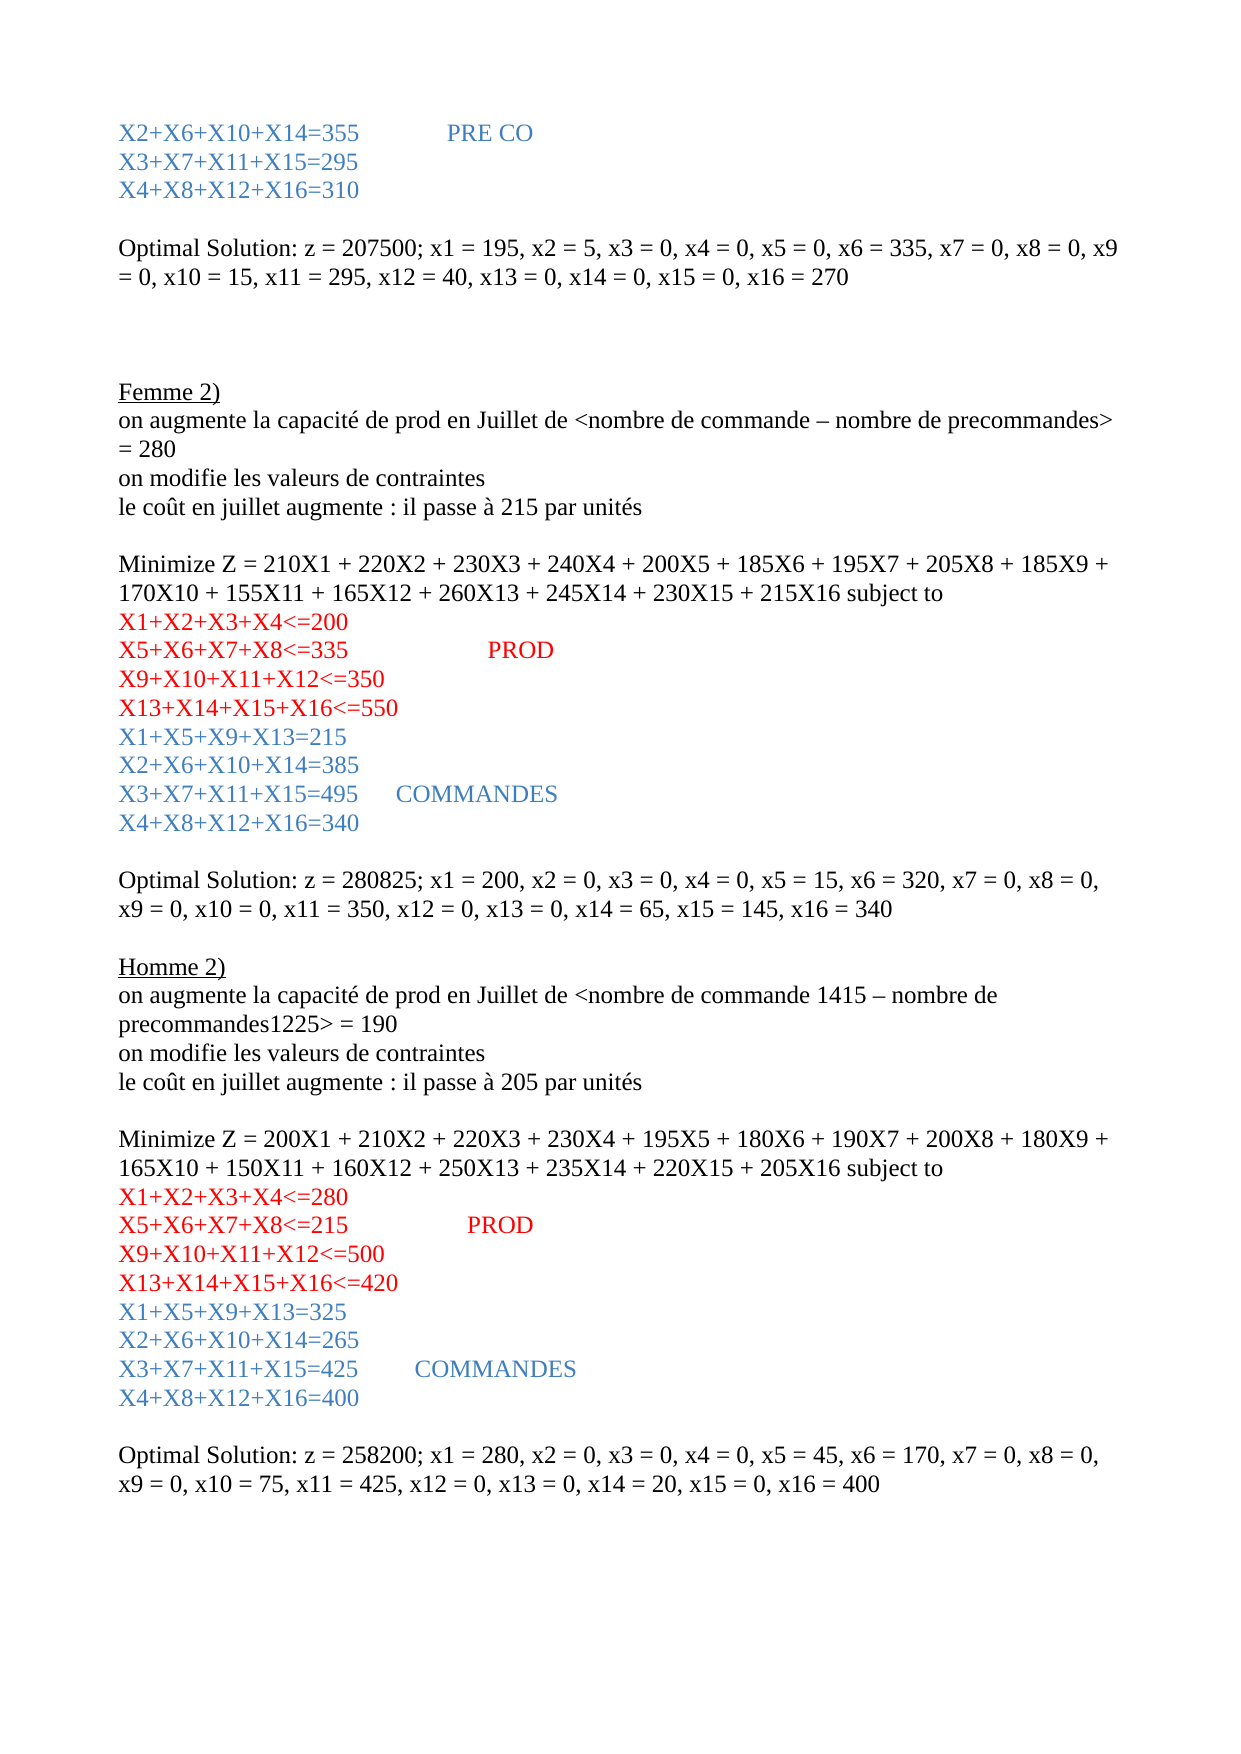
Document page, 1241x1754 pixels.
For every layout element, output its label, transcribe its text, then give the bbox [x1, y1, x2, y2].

text X5+X6+X7+X8<=215 PROD [118, 1211, 1122, 1239]
text Optimal Solution: z = 258200; x1 = 280, x2 = 0, x3 = 0, x4 = 0, x5 = 45, x6 = 170, x7 = 0, x8 = 0, x9 = 0, x10 = 75, x11 = 425, x12 = 0, x13 = 0, x14 = 20, x15 = 0, x16 = 400 [118, 1441, 1122, 1498]
text X3+X7+X11+X15=295 [118, 147, 1122, 176]
text Optimal Solution: z = 207500; x1 = 195, x2 = 5, x3 = 0, x4 = 0, x5 = 0, x6 = 335, x7 = 0, x8 = 0, x9 = 0, x10 = 15, x11 = 295, x12 = 40, x13 = 0, x14 = 0, x15 = 0, x16 = 270 [118, 233, 1122, 291]
text Optimal Solution: z = 280825; x1 = 200, x2 = 0, x3 = 0, x4 = 0, x5 = 15, x6 = 320, x7 = 0, x8 = 0, x9 = 0, x10 = 0, x11 = 350, x12 = 0, x13 = 0, x14 = 65, x15 = 145, x16 = 340 [118, 866, 1122, 923]
text X3+X7+X11+X15=495 COMMANDES [118, 779, 1122, 808]
text X9+X10+X11+X12<=350 [118, 664, 1122, 693]
text on augmente la capacité de prod en Juillet de <nombre de commande 1415 – nombre de precommandes1225> = 190 [118, 981, 1122, 1038]
text X13+X14+X15+X16<=550 [118, 693, 1122, 722]
text X5+X6+X7+X8<=335 PROD [118, 636, 1122, 664]
text X1+X2+X3+X4<=200 [118, 607, 1122, 636]
text X13+X14+X15+X16<=420 [118, 1268, 1122, 1297]
text X9+X10+X11+X12<=500 [118, 1239, 1122, 1268]
text X1+X2+X3+X4<=280 [118, 1182, 1122, 1211]
text Minimize Z = 210X1 + 220X2 + 230X3 + 240X4 + 200X5 + 185X6 + 195X7 + 205X8 + 185X9 + 170X10 + 155X11 + 165X12 + 260X13 + 245X14 + 230X15 + 215X16 subject to [118, 549, 1122, 607]
text X4+X8+X12+X16=400 [118, 1383, 1122, 1412]
text le coût en juillet augmente : il passe à 205 par unités [118, 1067, 1122, 1096]
text X1+X5+X9+X13=325 [118, 1297, 1122, 1326]
text X1+X5+X9+X13=215 [118, 722, 1122, 751]
text X4+X8+X12+X16=310 [118, 176, 1122, 204]
text X3+X7+X11+X15=425 COMMANDES [118, 1354, 1122, 1383]
text on modifie les valeurs de contraintes [118, 463, 1122, 492]
text X2+X6+X10+X14=355 PRE CO [118, 118, 1122, 147]
text Minimize Z = 200X1 + 210X2 + 220X3 + 230X4 + 195X5 + 180X6 + 190X7 + 200X8 + 180X9 + 165X10 + 150X11 + 160X12 + 250X13 + 235X14 + 220X15 + 205X16 subject to [118, 1124, 1122, 1182]
text X2+X6+X10+X14=385 [118, 751, 1122, 779]
text X4+X8+X12+X16=340 [118, 808, 1122, 837]
text Homme 2) [118, 952, 1122, 981]
text on modifie les valeurs de contraintes [118, 1038, 1122, 1067]
text X2+X6+X10+X14=265 [118, 1326, 1122, 1354]
text le coût en juillet augmente : il passe à 215 par unités [118, 492, 1122, 521]
text Femme 2) [118, 377, 1122, 406]
text on augmente la capacité de prod en Juillet de <nombre de commande – nombre de precommandes> = 280 [118, 406, 1122, 463]
